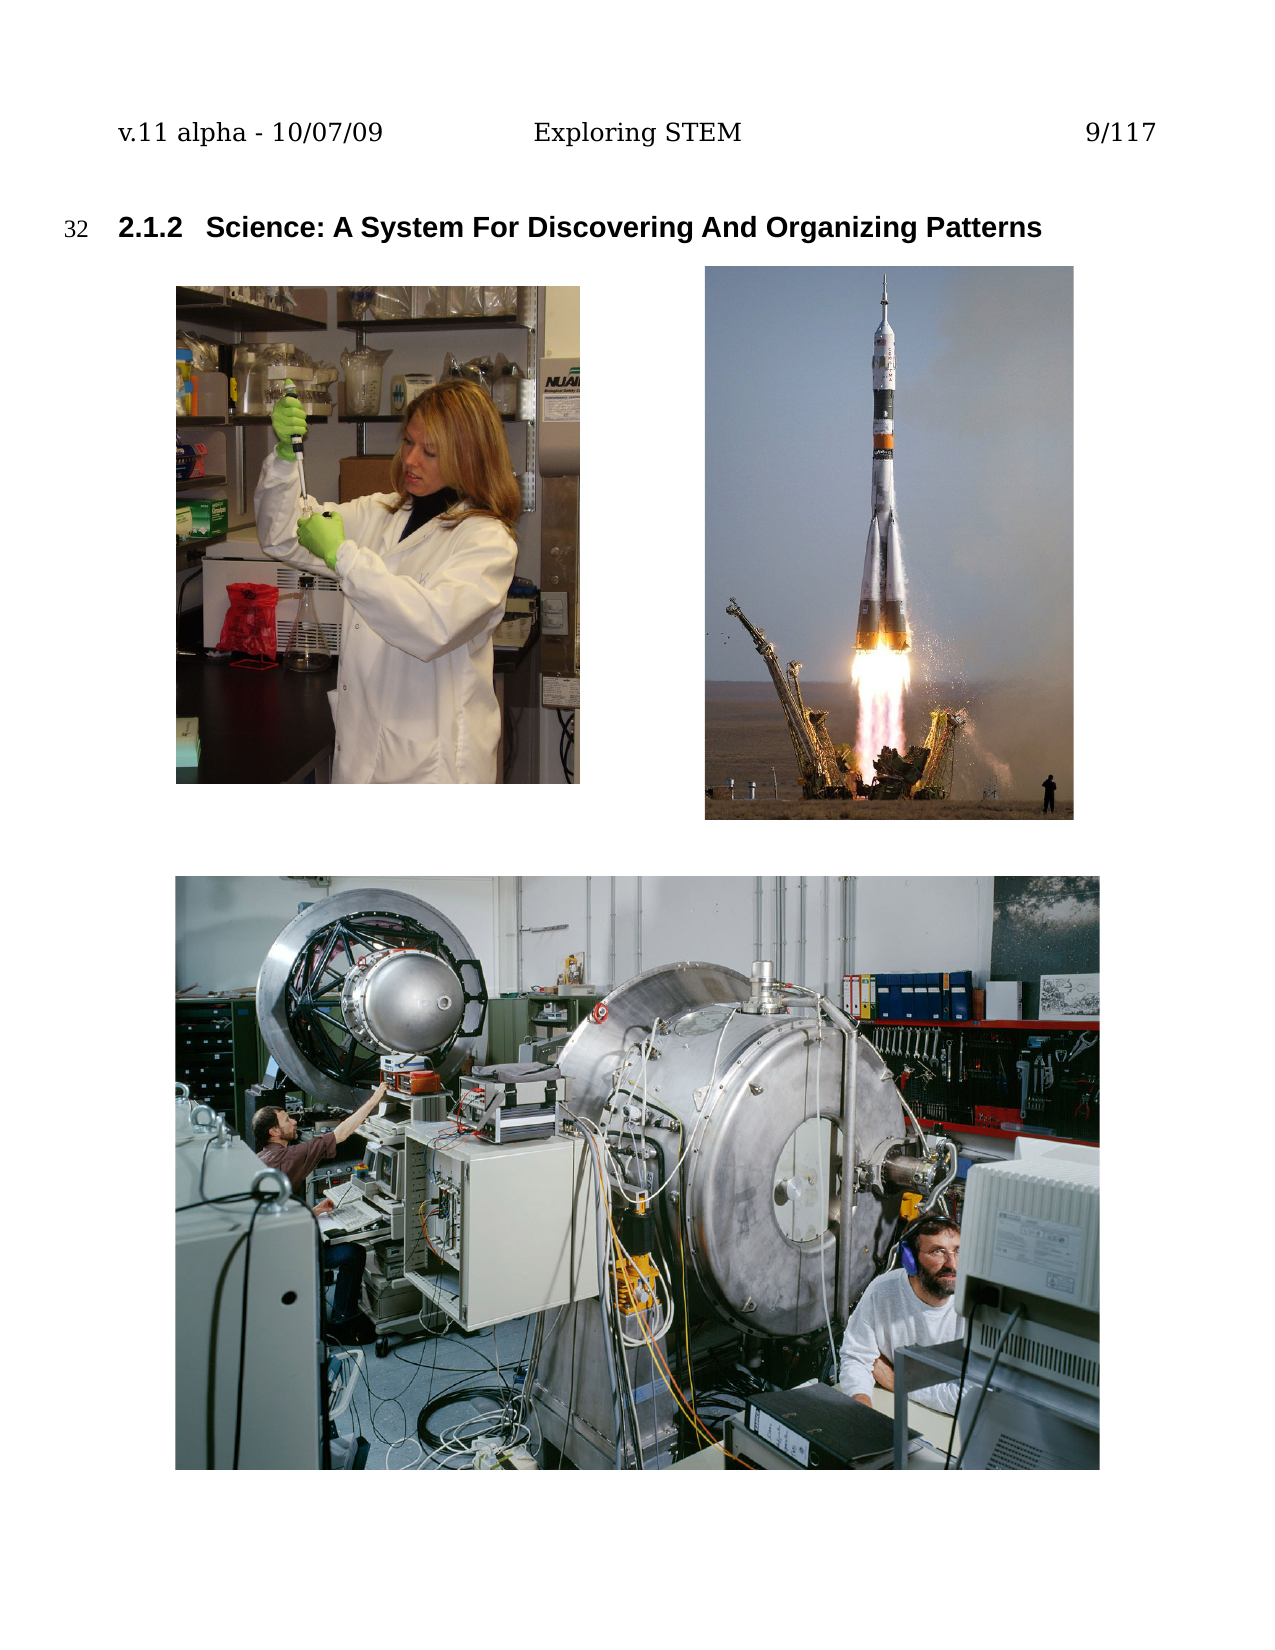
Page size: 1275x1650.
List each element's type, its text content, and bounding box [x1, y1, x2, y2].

picture [175, 876, 1100, 1470]
subtitle Science: A System For Discovering And Organizing Patterns [118, 210, 1157, 243]
picture [704, 266, 1074, 820]
picture [176, 286, 580, 784]
